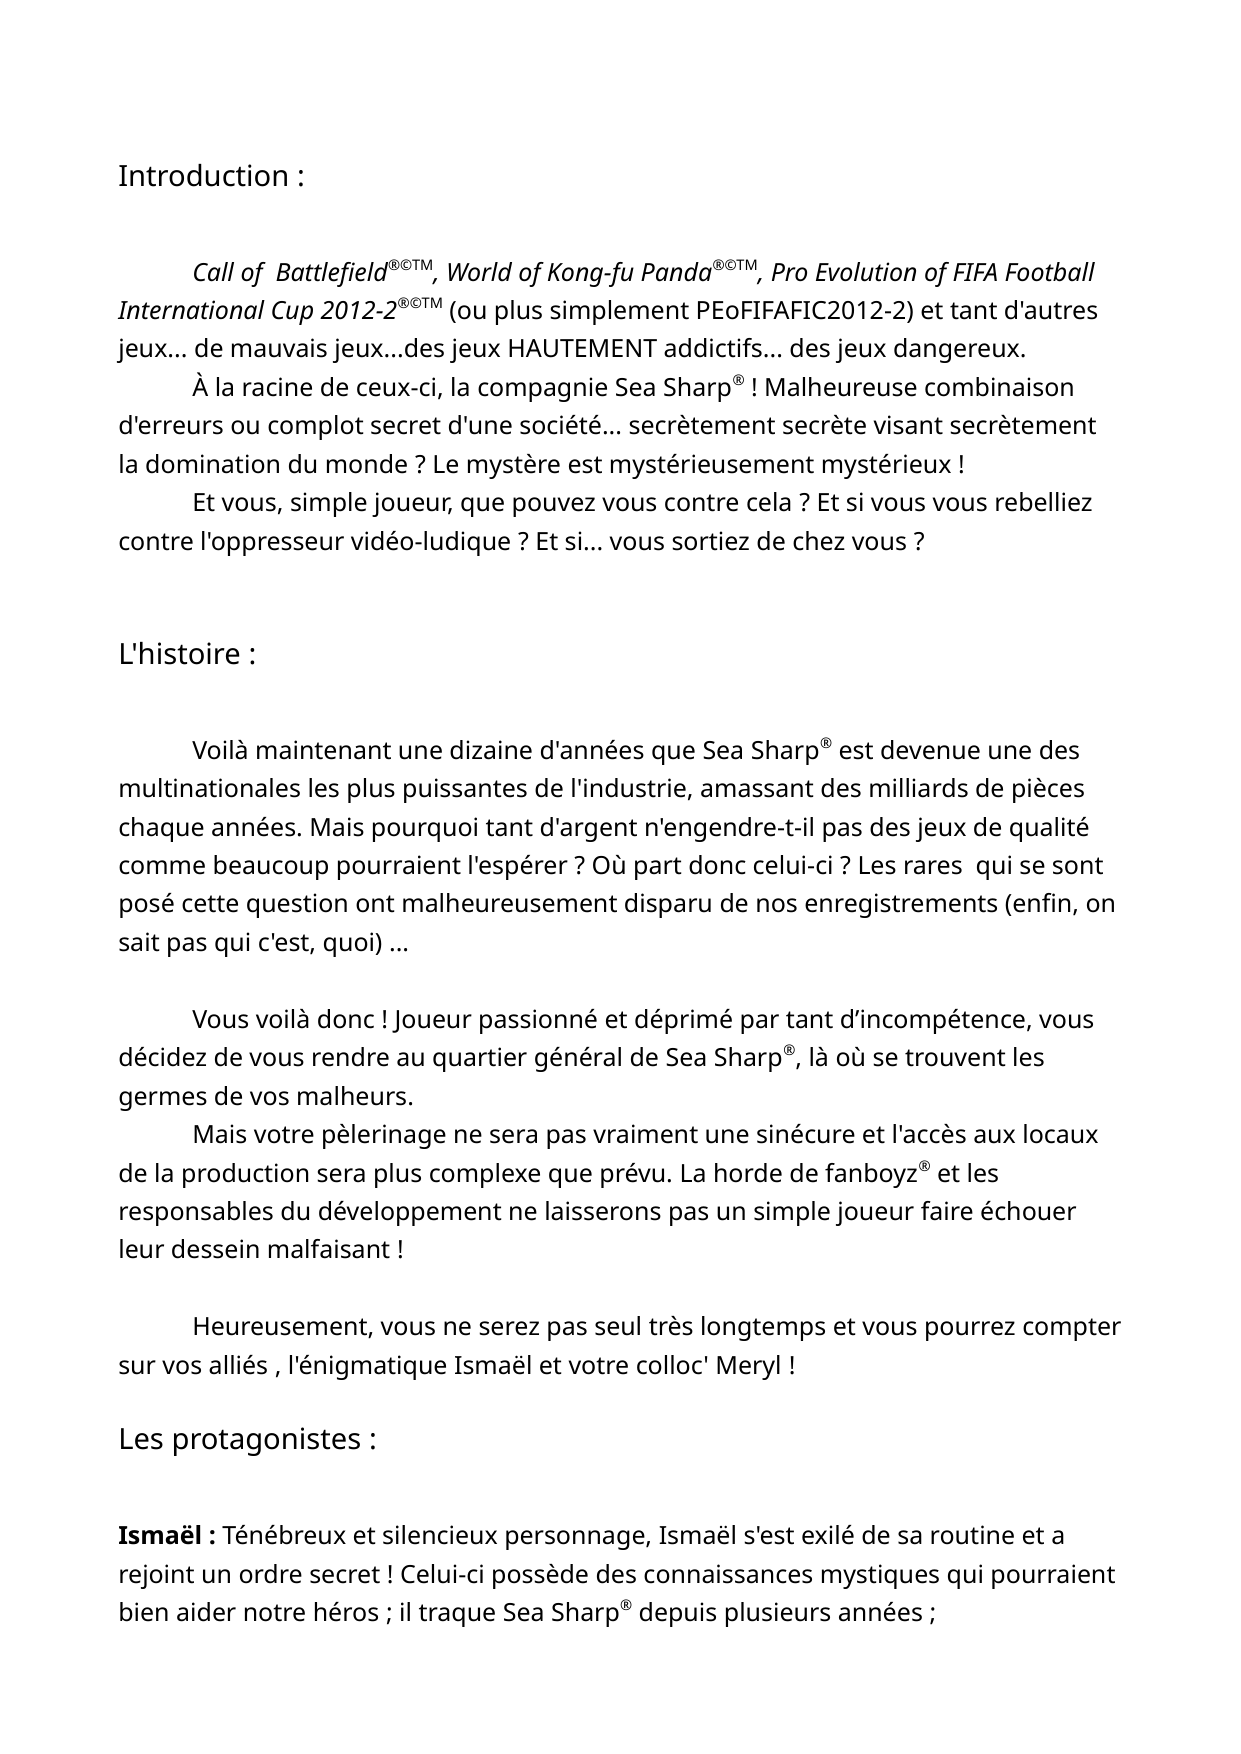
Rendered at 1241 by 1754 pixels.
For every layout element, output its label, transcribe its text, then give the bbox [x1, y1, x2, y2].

subtitle Introduction : [118, 155, 1122, 194]
subtitle L'histoire : [118, 633, 1122, 673]
text À la racine de ceux-ci, la compagnie Sea Sharp® ! Malheureuse combinaison d'erreurs ou complot secret d'une société... secrètement secrète visant secrètement la domination du monde ? Le mystère est mystérieusement mystérieux ! [118, 366, 1122, 481]
text Et vous, simple joueur, que pouvez vous contre cela ? Et si vous vous rebelliez contre l'oppresseur vidéo-ludique ? Et si... vous sortiez de chez vous ? [118, 481, 1122, 558]
subtitle Les protagonistes : [118, 1418, 1122, 1458]
text Call of Battlefield®©TM, World of Kong-fu Panda®©TM, Pro Evolution of FIFA Football International Cup 2012-2®©TM (ou plus simplement PEoFIFAFIC2012-2) et tant d'autres jeux... de mauvais jeux...des jeux HAUTEMENT addictifs... des jeux dangereux. [118, 250, 1122, 366]
text Ismaël : Ténébreux et silencieux personnage, Ismaël s'est exilé de sa routine et a rejoint un ordre secret ! Celui-ci possède des connaissances mystiques qui pourraient bien aider notre héros ; il traque Sea Sharp® depuis plusieurs années ; [118, 1514, 1122, 1629]
text Mais votre pèlerinage ne sera pas vraiment une sinécure et l'accès aux locaux de la production sera plus complexe que prévu. La horde de fanboyz® et les responsables du développement ne laisserons pas un simple joueur faire échouer leur dessein malfaisant ! [118, 1113, 1122, 1267]
text Vous voilà donc ! Joueur passionné et déprimé par tant d’incompétence, vous décidez de vous rendre au quartier général de Sea Sharp®, là où se trouvent les germes de vos malheurs. [118, 997, 1122, 1113]
text Voilà maintenant une dizaine d'années que Sea Sharp® est devenue une des multinationales les plus puissantes de l'industrie, amassant des milliards de pièces chaque années. Mais pourquoi tant d'argent n'engendre-t-il pas des jeux de qualité comme beaucoup pourraient l'espérer ? Où part donc celui-ci ? Les rares qui se sont posé cette question ont malheureusement disparu de nos enregistrements (enfin, on sait pas qui c'est, quoi) ... [118, 728, 1122, 959]
text Heureusement, vous ne serez pas seul très longtemps et vous pourrez compter sur vos alliés , l'énigmatique Ismaël et votre colloc' Meryl ! [118, 1305, 1122, 1382]
